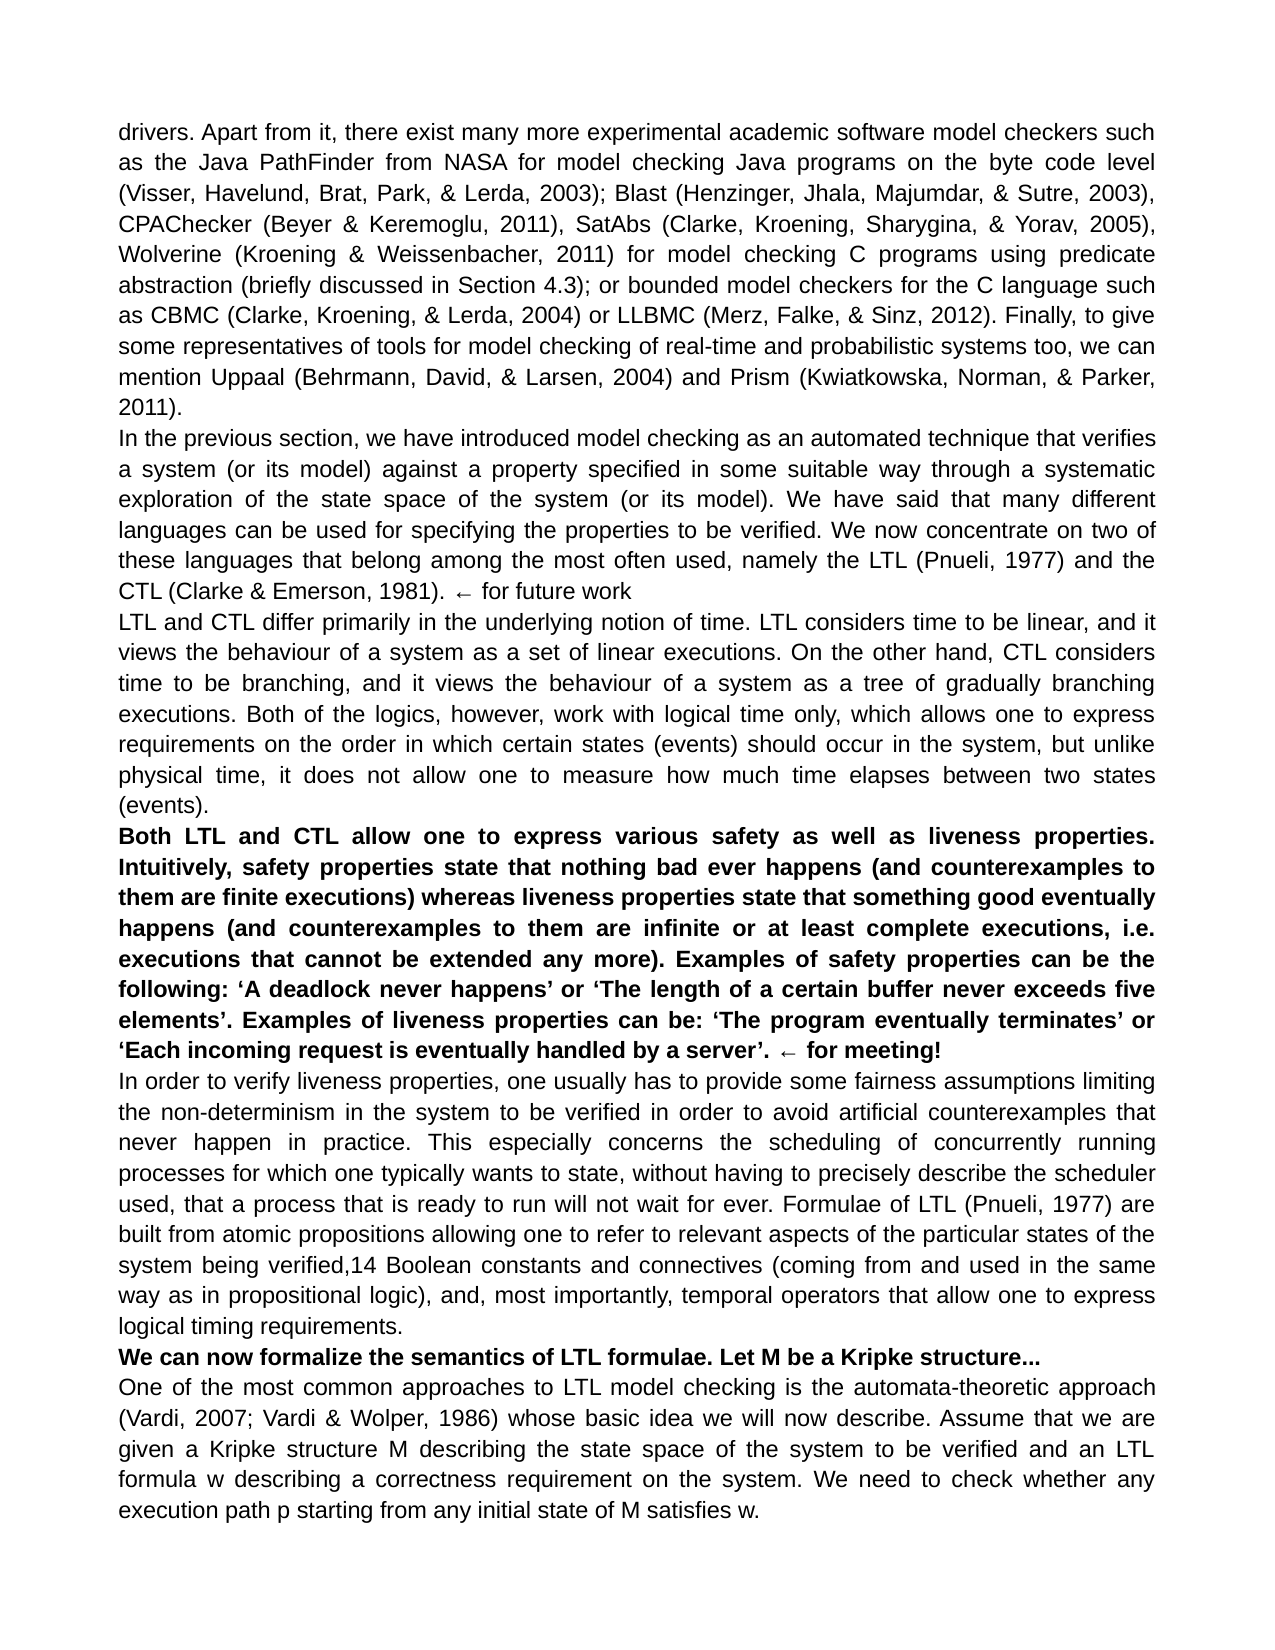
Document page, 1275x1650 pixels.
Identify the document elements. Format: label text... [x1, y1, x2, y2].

text In order to verify liveness properties, one usually has to provide some fairness assumptions limiting the non-determinism in the system to be verified in order to avoid artificial counterexamples that never happen in practice. This especially concerns the scheduling of concurrently running processes for which one typically wants to state, without having to precisely describe the scheduler used, that a process that is ready to run will not wait for ever. Formulae of LTL (Pnueli, 1977) are built from atomic propositions allowing one to refer to relevant aspects of the particular states of the system being verified,14 Boolean constants and connectives (coming from and used in the same way as in propositional logic), and, most importantly, temporal operators that allow one to express logical timing requirements. [118, 1067, 1157, 1339]
text drivers. Apart from it, there exist many more experimental academic software model checkers such as the Java PathFinder from NASA for model checking Java programs on the byte code level (Visser, Havelund, Brat, Park, & Lerda, 2003); Blast (Henzinger, Jhala, Majumdar, & Sutre, 2003), CPAChecker (Beyer & Keremoglu, 2011), SatAbs (Clarke, Kroening, Sharygina, & Yorav, 2005), Wolverine (Kroening & Weissenbacher, 2011) for model checking C programs using predicate abstraction (briefly discussed in Section 4.3); or bounded model checkers for the C language such as CBMC (Clarke, Kroening, & Lerda, 2004) or LLBMC (Merz, Falke, & Sinz, 2012). Finally, to give some representatives of tools for model checking of real-time and probabilistic systems too, we can mention Uppaal (Behrmann, David, & Larsen, 2004) and Prism (Kwiatkowska, Norman, & Parker, 2011). [118, 118, 1157, 421]
text Both LTL and CTL allow one to express various safety as well as liveness properties. Intuitively, safety properties state that nothing bad ever happens (and counterexamples to them are finite executions) whereas liveness properties state that something good eventually happens (and counterexamples to them are infinite or at least complete executions, i.e. executions that cannot be extended any more). Examples of safety properties can be the following: ‘A deadlock never happens’ or ‘The length of a certain buffer never exceeds five elements’. Examples of liveness properties can be: ‘The program eventually terminates’ or ‘Each incoming request is eventually handled by a server’. ← for meeting! [118, 822, 1157, 1064]
text In the previous section, we have introduced model checking as an automated technique that verifies a system (or its model) against a property specified in some suitable way through a systematic exploration of the state space of the system (or its model). We have said that many different languages can be used for specifying the properties to be verified. We now concentrate on two of these languages that belong among the most often used, namely the LTL (Pnueli, 1977) and the CTL (Clarke & Emerson, 1981). ← for future work [118, 424, 1157, 604]
text We can now formalize the semantics of LTL formulae. Let M be a Kripke structure... [118, 1343, 1157, 1370]
text LTL and CTL differ primarily in the underlying notion of time. LTL considers time to be linear, and it views the behaviour of a system as a set of linear executions. On the other hand, CTL considers time to be branching, and it views the behaviour of a system as a tree of gradually branching executions. Both of the logics, however, work with logical time only, which allows one to express requirements on the order in which certain states (events) should occur in the system, but unlike physical time, it does not allow one to measure how much time elapses between two states (events). [118, 608, 1157, 819]
text One of the most common approaches to LTL model checking is the automata-theoretic approach (Vardi, 2007; Vardi & Wolper, 1986) whose basic idea we will now describe. Assume that we are given a Kripke structure M describing the state space of the system to be verified and an LTL formula w describing a correctness requirement on the system. We need to check whether any execution path p starting from any initial state of M satisfies w. [118, 1374, 1157, 1523]
